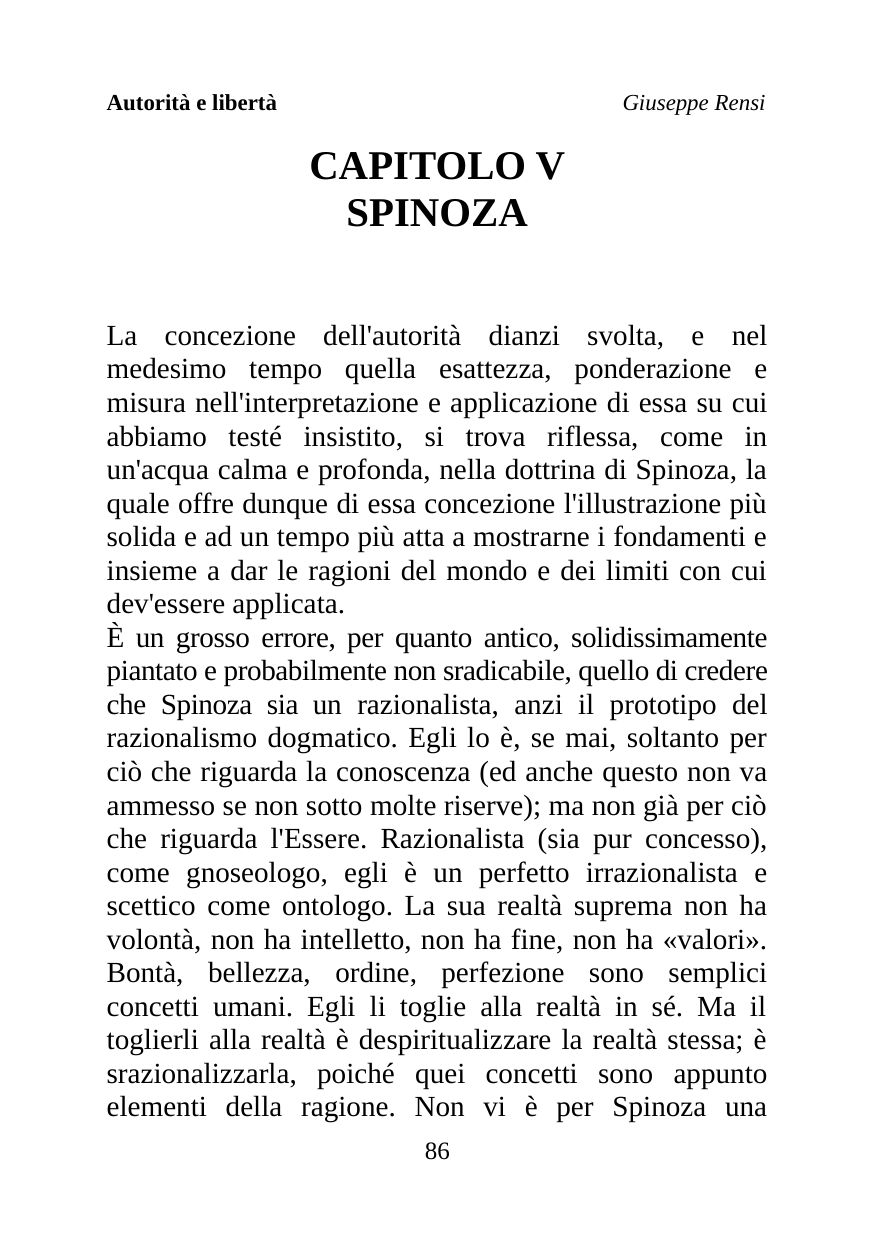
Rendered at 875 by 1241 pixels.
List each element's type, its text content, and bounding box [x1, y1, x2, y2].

subtitle CAPITOLO V SPINOZA [106, 141, 768, 235]
text È un grosso errore, per quanto antico, solidissimamente piantato e probabilmente non sradicabile, quello di credere che Spinoza sia un razionalista, anzi il prototipo del razionalismo dogmatico. Egli lo è, se mai, soltanto per ciò che riguarda la conoscenza (ed anche questo non va ammesso se non sotto molte riserve); ma non già per ciò che riguarda l'Essere. Razionalista (sia pur concesso), come gnoseologo, egli è un perfetto irrazionalista e scettico come ontologo. La sua realtà suprema non ha volontà, non ha intelletto, non ha fine, non ha «valori». Bontà, bellezza, ordine, perfezione sono semplici concetti umani. Egli li toglie alla realtà in sé. Ma il toglierli alla realtà è despiritualizzare la realtà stessa; è srazionalizzarla, poiché quei concetti sono appunto elementi della ragione. Non vi è per Spinoza una [106, 620, 768, 1123]
text La concezione dell'autorità dianzi svolta, e nel medesimo tempo quella esattezza, ponderazione e misura nell'interpretazione e applicazione di essa su cui abbiamo testé insistito, si trova riflessa, come in un'acqua calma e profonda, nella dottrina di Spinoza, la quale offre dunque di essa concezione l'illustrazione più solida e ad un tempo più atta a mostrarne i fondamenti e insieme a dar le ragioni del mondo e dei limiti con cui dev'essere applicata. [106, 318, 768, 620]
